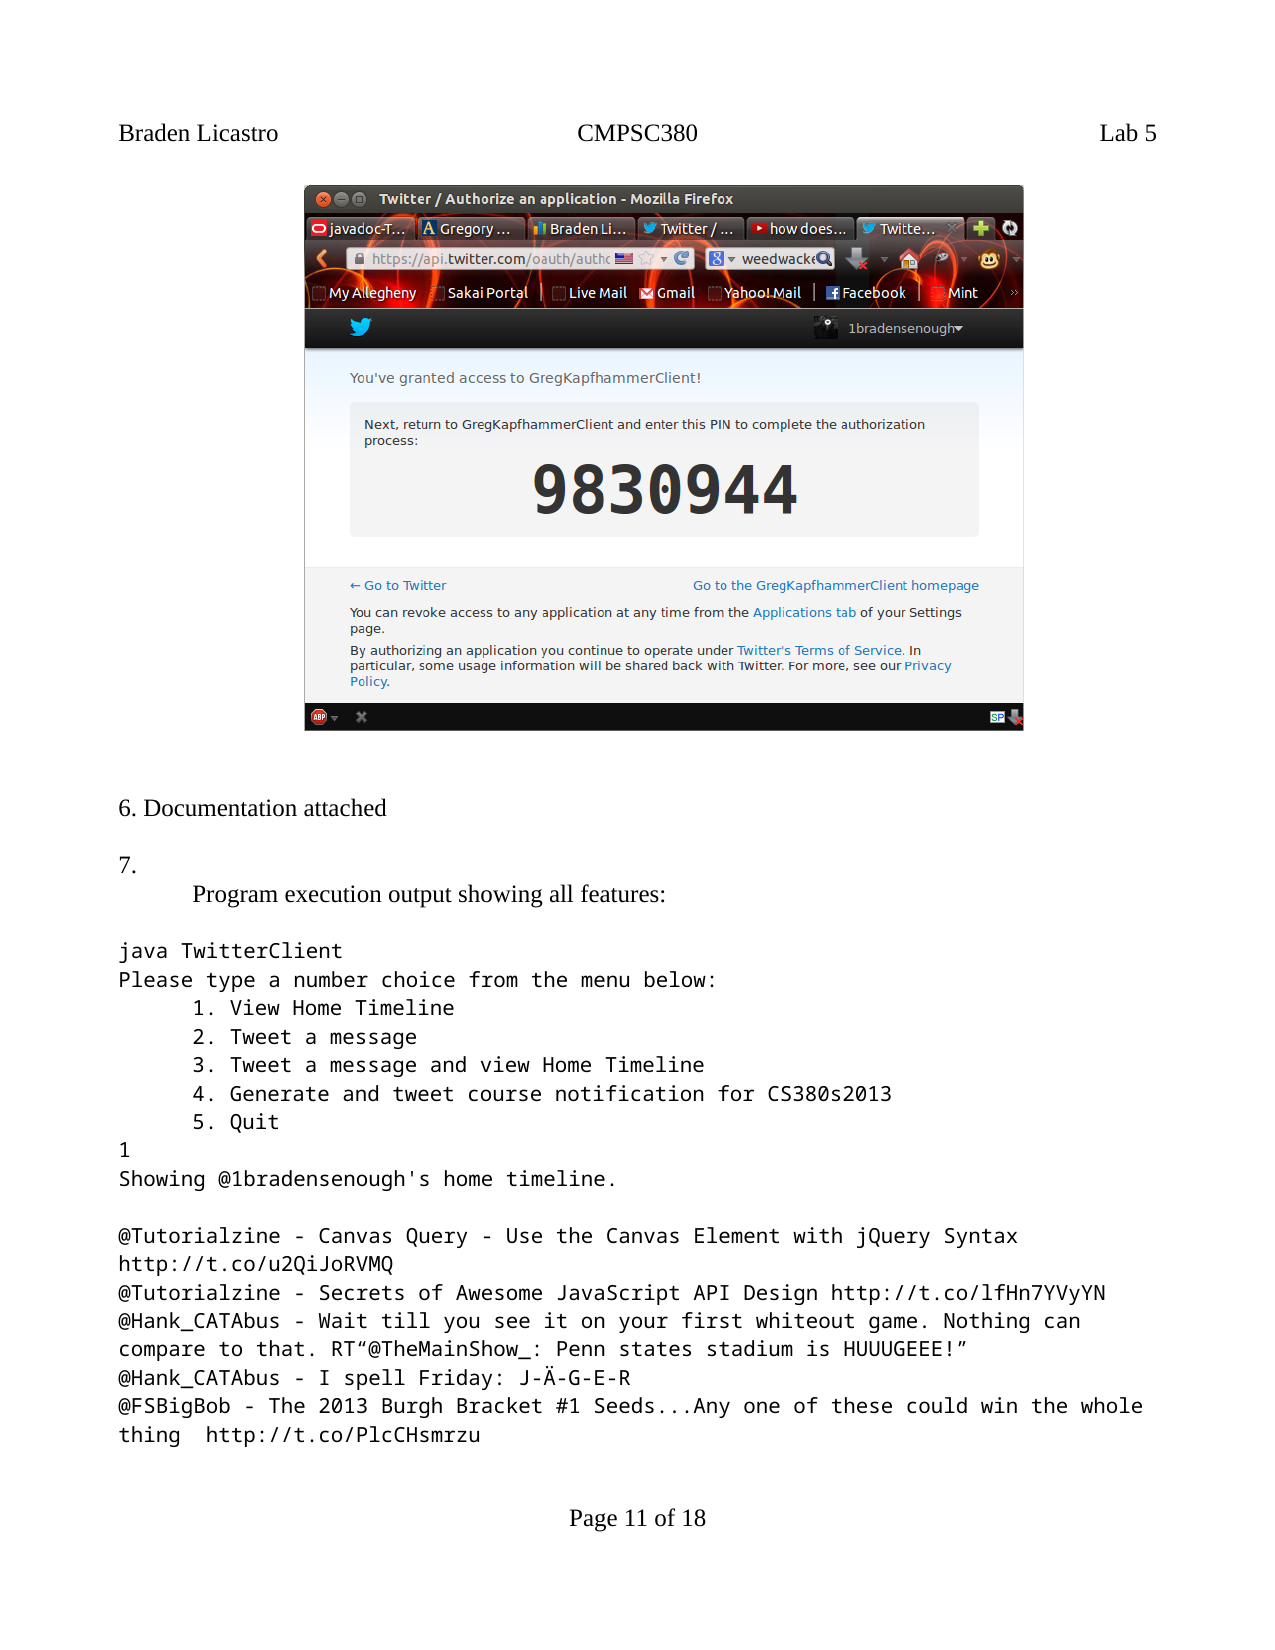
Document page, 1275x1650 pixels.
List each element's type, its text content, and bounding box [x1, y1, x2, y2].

text @Tutorialzine - Secrets of Awesome JavaScript API Design http://t.co/lfHn7YVyYN [118, 1278, 1157, 1306]
text 7. [118, 850, 1157, 879]
text 1 [118, 1136, 1157, 1164]
text @FSBigBob - The 2013 Burgh Bracket #1 Seeds...Any one of these could win the whole thing http://t.co/PlcCHsmrzu [118, 1391, 1157, 1448]
text 4. Generate and tweet course notification for CS380s2013 [118, 1079, 1157, 1107]
picture [304, 185, 1024, 731]
text java TwitterClient [118, 936, 1157, 965]
text 3. Tweet a message and view Home Timeline [118, 1050, 1157, 1079]
text @Hank_CATAbus - I spell Friday: J-Ä-G-E-R [118, 1363, 1157, 1391]
text 6. Documentation attached [118, 793, 1157, 821]
text @Tutorialzine - Canvas Query - Use the Canvas Element with jQuery Syntax http://t.co/u2QiJoRVMQ [118, 1221, 1157, 1278]
text @Hank_CATAbus - Wait till you see it on your first whiteout game. Nothing can compare to that. RT“@TheMainShow_: Penn states stadium is HUUUGEEE!” [118, 1306, 1157, 1363]
text Please type a number choice from the menu below: [118, 965, 1157, 993]
text Program execution output showing all features: [118, 879, 1157, 908]
text Showing @1bradensenough's home timeline. [118, 1164, 1157, 1192]
text 1. View Home Timeline [118, 993, 1157, 1022]
text 2. Tweet a message [118, 1022, 1157, 1050]
text 5. Quit [118, 1107, 1157, 1136]
